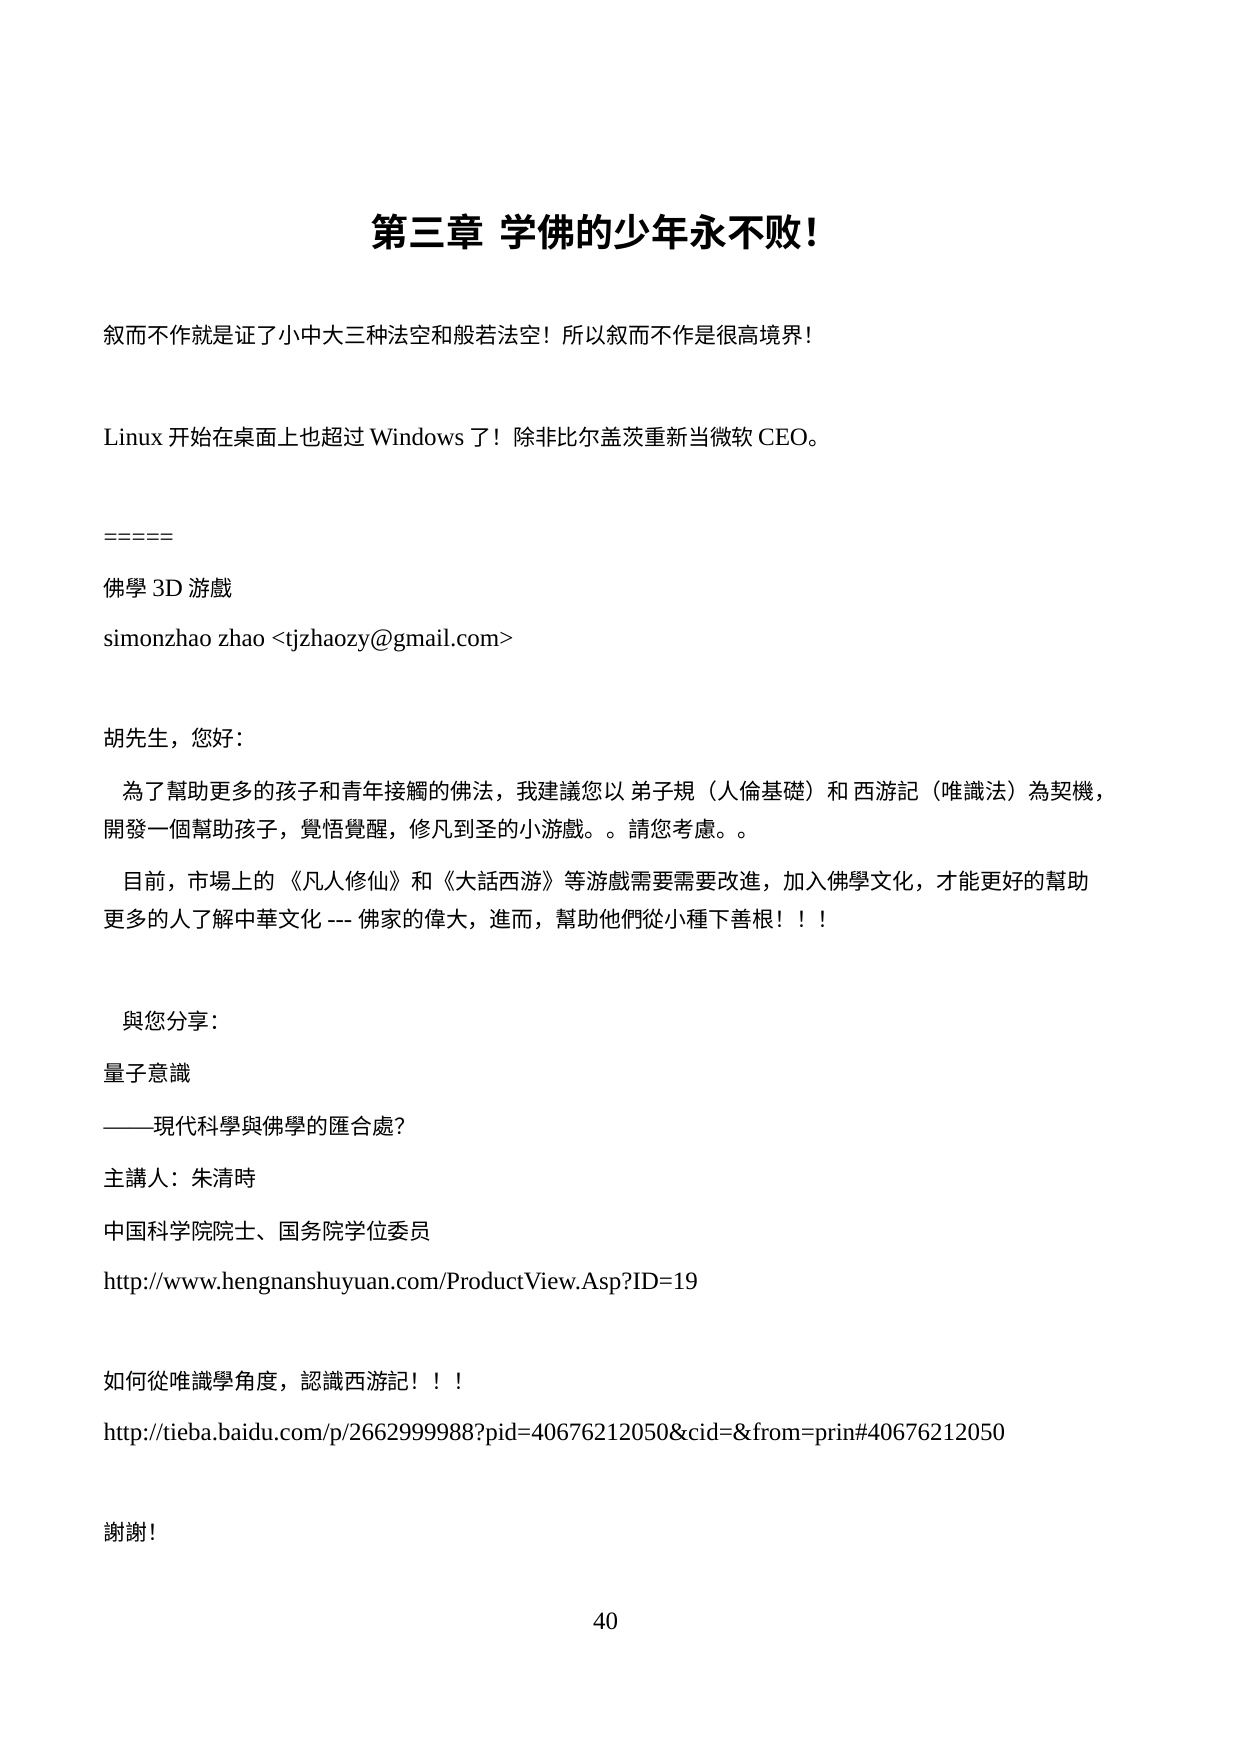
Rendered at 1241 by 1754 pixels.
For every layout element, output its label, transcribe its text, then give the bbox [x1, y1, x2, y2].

text 如何從唯識學角度，認識西游記！！！ [103, 1364, 1107, 1396]
text simonzhao zhao <tjzhaozy@gmail.com> [103, 623, 1107, 652]
subtitle 学佛的少年永不败！ [103, 202, 1107, 257]
text 胡先生，您好： [103, 721, 1107, 753]
text 主講人：朱清時 [103, 1161, 1107, 1193]
text 佛學 3D 游戲 [103, 571, 1107, 602]
text ===== [103, 522, 1107, 550]
text http://tieba.baidu.com/p/2662999988?pid=40676212050&cid=&from=prin#40676212050 [103, 1417, 1107, 1446]
text 與您分享： [103, 1004, 1107, 1035]
text 量子意識 [103, 1056, 1107, 1088]
text 為了幫助更多的孩子和青年接觸的佛法，我建議您以 弟子規（人倫基礎）和 西游記（唯識法）為契機，開發一個幫助孩子，覺悟覺醒，修凡到圣的小游戲。。請您考慮。。 [103, 774, 1107, 843]
text http://www.hengnanshuyuan.com/ProductView.Asp?ID=19 [103, 1266, 1107, 1295]
text 目前，市場上的 《凡人修仙》和《大話西游》等游戲需要需要改進，加入佛學文化，才能更好的幫助更多的人了解中華文化 --- 佛家的偉大，進而，幫助他們從小種下善根！！！ [103, 864, 1107, 934]
text ——現代科學與佛學的匯合處？ [103, 1109, 1107, 1140]
text 謝謝！ [103, 1515, 1107, 1547]
text 叙而不作就是证了小中大三种法空和般若法空！所以叙而不作是很高境界！ [103, 318, 1107, 350]
text 中国科学院院士、国务院学位委员 [103, 1214, 1107, 1245]
text Linux开始在桌面上也超过Windows了！除非比尔盖茨重新当微软CEO。 [103, 420, 1107, 452]
